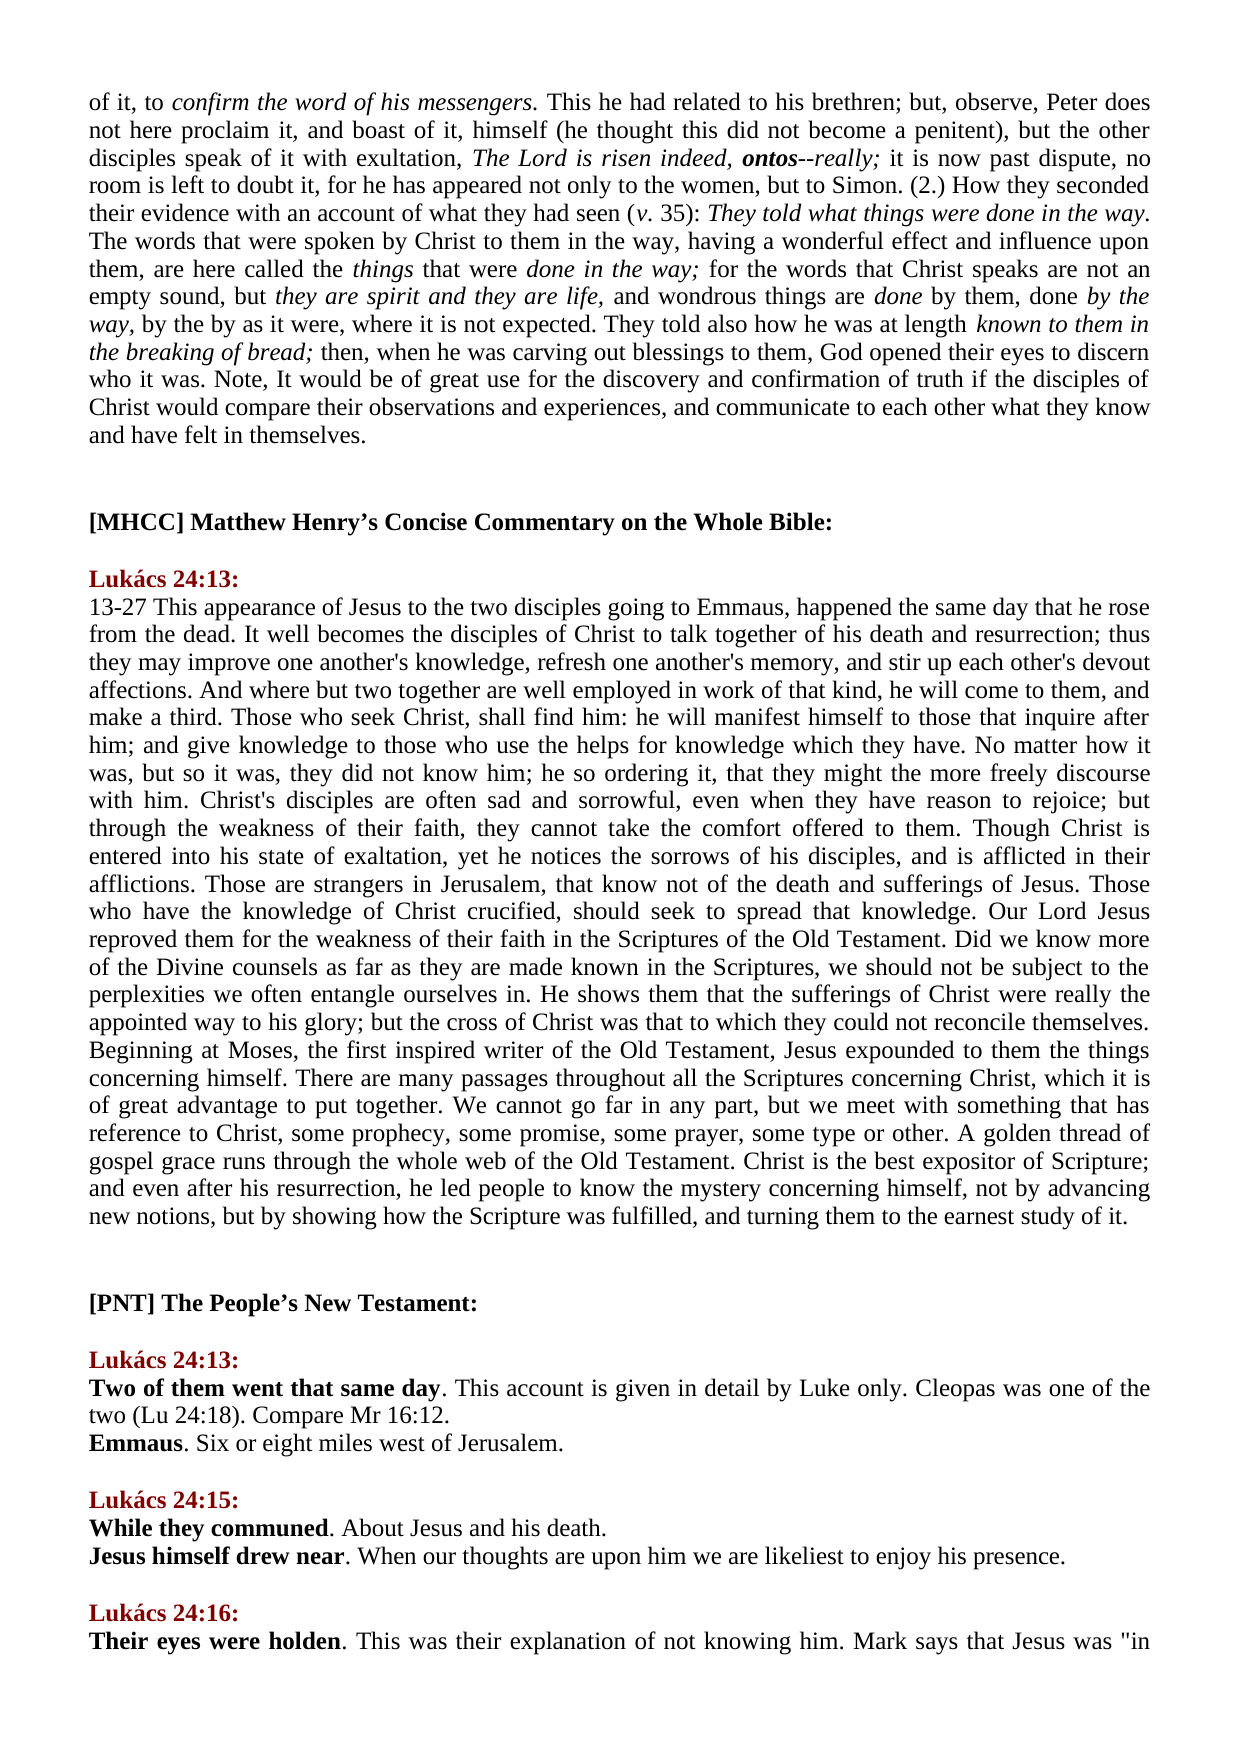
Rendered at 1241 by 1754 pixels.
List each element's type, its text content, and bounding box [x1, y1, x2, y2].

text [PNT] The People’s New Testament: [88, 1289, 1152, 1317]
text Their eyes were holden. This was their explanation of not knowing him. Mark says that Jesus was "in [88, 1627, 1152, 1654]
text Lukács 24:13: [88, 565, 1152, 593]
text While they communed. About Jesus and his death. Jesus himself drew near. When our thoughts are upon him we are likeliest to enjoy his presence. [88, 1514, 1152, 1570]
text Lukács 24:16: [88, 1599, 1152, 1627]
text Two of them went that same day. This account is given in detail by Luke only. Cleopas was one of the two (Lu 24:18). Compare Mr 16:12. Emmaus. Six or eight miles west of Jerusalem. [88, 1374, 1152, 1457]
text 13-27 This appearance of Jesus to the two disciples going to Emmaus, happened the same day that he rose from the dead. It well becomes the disciples of Christ to talk together of his death and resurrection; thus they may improve one another's knowledge, refresh one another's memory, and stir up each other's devout affections. And where but two together are well employed in work of that kind, he will come to them, and make a third. Those who seek Christ, shall find him: he will manifest himself to those that inquire after him; and give knowledge to those who use the helps for knowledge which they have. No matter how it was, but so it was, they did not know him; he so ordering it, that they might the more freely discourse with him. Christ's disciples are often sad and sorrowful, even when they have reason to rejoice; but through the weakness of their faith, they cannot take the comfort offered to them. Though Christ is entered into his state of exaltation, yet he notices the sorrows of his disciples, and is afflicted in their afflictions. Those are strangers in Jerusalem, that know not of the death and sufferings of Jesus. Those who have the knowledge of Christ crucified, should seek to spread that knowledge. Our Lord Jesus reproved them for the weakness of their faith in the Scriptures of the Old Testament. Did we know more of the Divine counsels as far as they are made known in the Scriptures, we should not be subject to the perplexities we often entangle ourselves in. He shows them that the sufferings of Christ were really the appointed way to his glory; but the cross of Christ was that to which they could not reconcile themselves. Beginning at Moses, the first inspired writer of the Old Testament, Jesus expounded to them the things concerning himself. There are many passages throughout all the Scriptures concerning Christ, which it is of great advantage to put together. We cannot go far in any part, but we meet with something that has reference to Christ, some prophecy, some promise, some prayer, some type or other. A golden thread of gospel grace runs through the whole web of the Old Testament. Christ is the best expositor of Scripture; and even after his resurrection, he led people to know the mystery concerning himself, not by advancing new notions, but by showing how the Scripture was fulfilled, and turning them to the earnest study of it. [88, 593, 1152, 1230]
text [MHCC] Matthew Henry’s Concise Commentary on the Whole Bible: [88, 508, 1152, 536]
text of it, to confirm the word of his messengers. This he had related to his brethren; but, observe, Peter does not here proclaim it, and boast of it, himself (he thought this did not become a penitent), but the other disciples speak of it with exultation, The Lord is risen indeed, ontos--really; it is now past dispute, no room is left to doubt it, for he has appeared not only to the women, but to Simon. (2.) How they seconded their evidence with an account of what they had seen (v. 35): They told what things were done in the way. The words that were spoken by Christ to them in the way, having a wonderful effect and influence upon them, are here called the things that were done in the way; for the words that Christ speaks are not an empty sound, but they are spirit and they are life, and wondrous things are done by them, done by the way, by the by as it were, where it is not expected. They told also how he was at length known to them in the breaking of bread; then, when he was carving out blessings to them, God opened their eyes to discern who it was. Note, It would be of great use for the discovery and confirmation of truth if the disciples of Christ would compare their observations and experiences, and communicate to each other what they know and have felt in themselves. [88, 88, 1152, 449]
text Lukács 24:13: [88, 1346, 1152, 1374]
text Lukács 24:15: [88, 1487, 1152, 1514]
